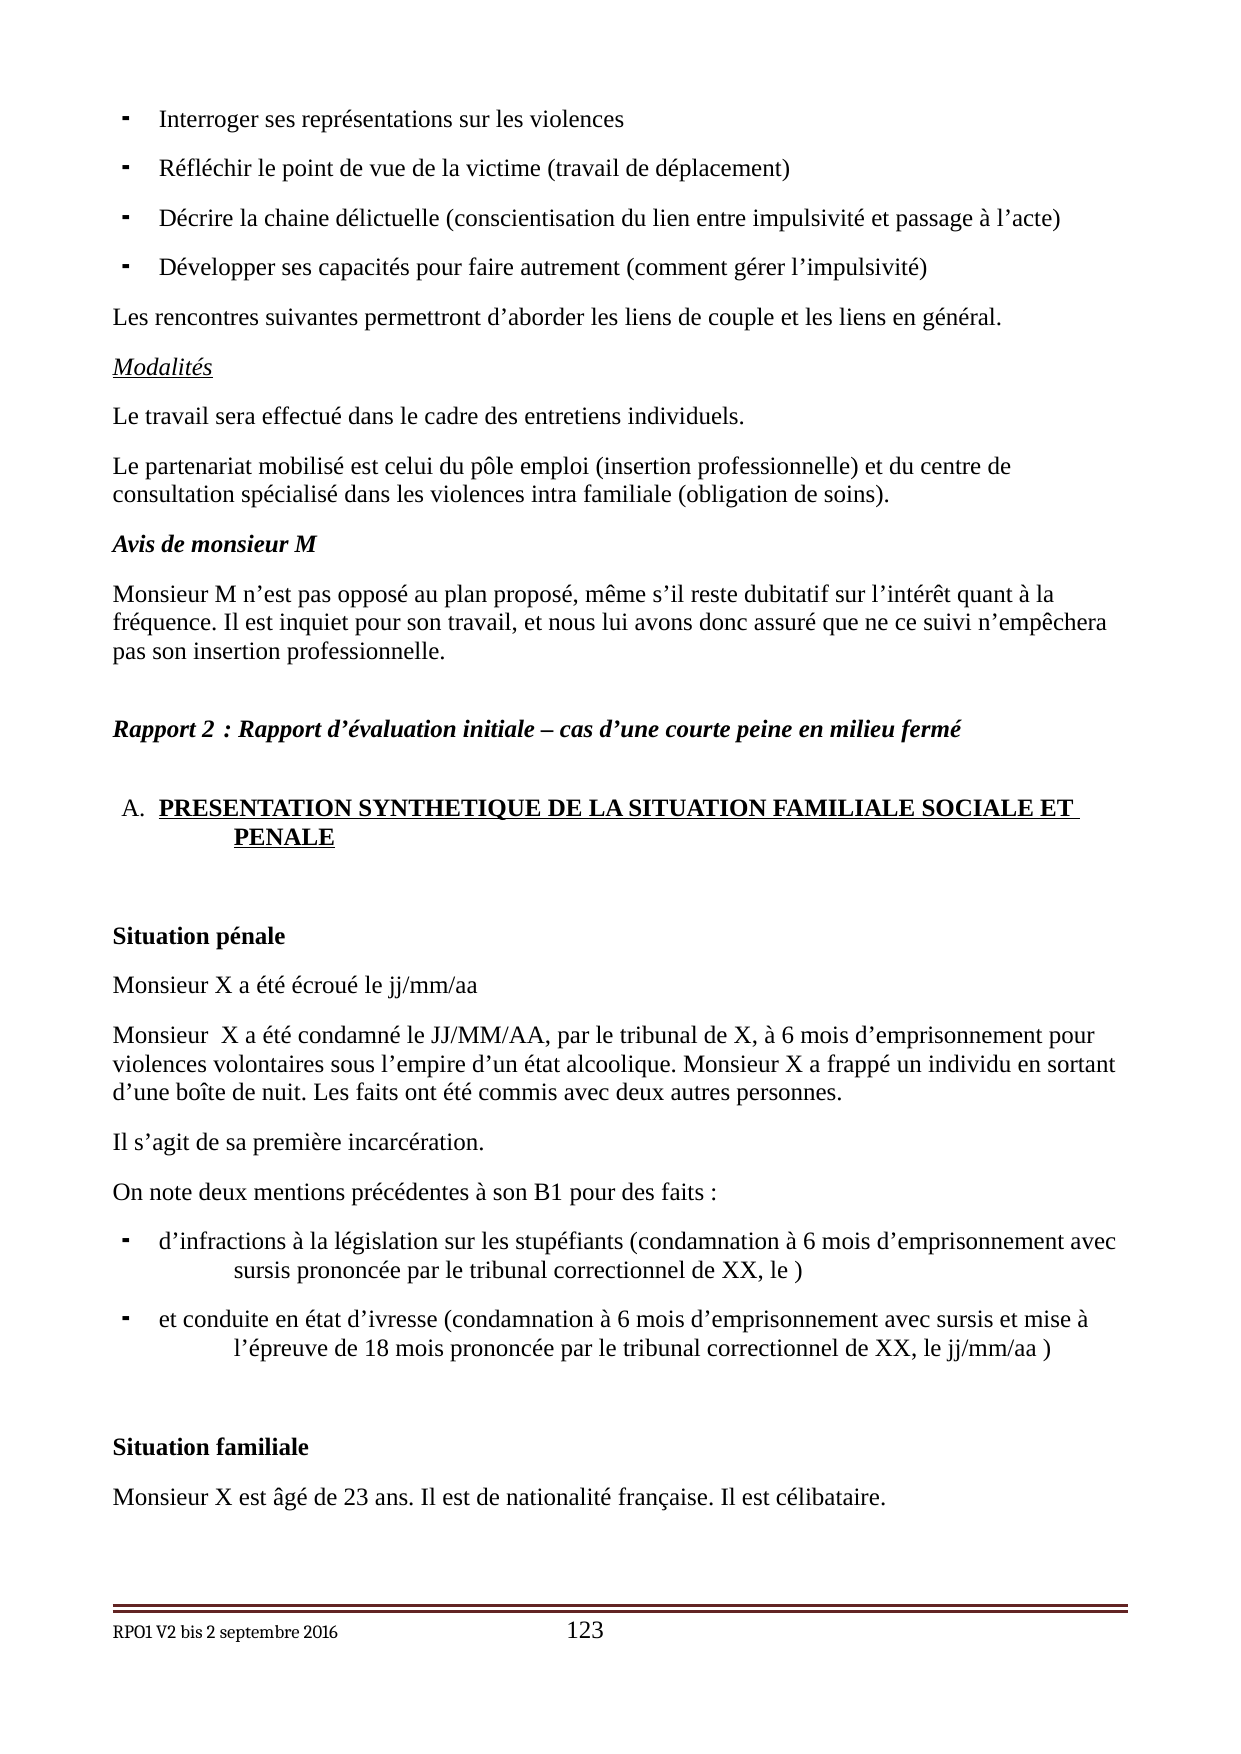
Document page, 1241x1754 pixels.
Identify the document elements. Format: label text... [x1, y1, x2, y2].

text Monsieur M n’est pas opposé au plan proposé, même s’il reste dubitatif sur l’intérêt quant à la fréquence. Il est inquiet pour son travail, et nous lui avons donc assuré que ne ce suivi n’empêchera pas son insertion professionnelle. [112, 579, 1128, 665]
list Interroger ses représentations sur les violences [121, 104, 1128, 132]
text Le travail sera effectué dans le cadre des entretiens individuels. [112, 401, 1128, 430]
list et conduite en état d’ivresse (condamnation à 6 mois d’emprisonnement avec sursis et mise à l’épreuve de 18 mois prononcée par le tribunal correctionnel de XX, le jj/mm/aa ) [121, 1304, 1128, 1362]
text Il s’agit de sa première incarcération. [112, 1127, 1128, 1156]
list Décrire la chaine délictuelle (conscientisation du lien entre impulsivité et passage à l’acte) [121, 203, 1128, 232]
list d’infractions à la législation sur les stupéfiants (condamnation à 6 mois d’emprisonnement avec sursis prononcée par le tribunal correctionnel de XX, le ) [121, 1226, 1128, 1284]
text Avis de monsieur M [112, 529, 1128, 558]
text On note deux mentions précédentes à son B1 pour des faits : [112, 1177, 1128, 1205]
text Modalités [112, 352, 1128, 380]
list PRESENTATION SYNTHETIQUE DE LA SITUATION FAMILIALE SOCIALE ET PENALE [121, 793, 1128, 850]
list Développer ses capacités pour faire autrement (comment gérer l’impulsivité) [121, 252, 1128, 281]
list Réfléchir le point de vue de la victime (travail de déplacement) [121, 153, 1128, 182]
text Monsieur X a été écroué le jj/mm/aa [112, 970, 1128, 999]
text Monsieur X est âgé de 23 ans. Il est de nationalité française. Il est célibataire. [112, 1482, 1128, 1511]
text Situation pénale [112, 921, 1128, 949]
text Les rencontres suivantes permettront d’aborder les liens de couple et les liens en général. [112, 302, 1128, 331]
text Rapport 2 : Rapport d’évaluation initiale – cas d’une courte peine en milieu fermé [112, 714, 1128, 743]
text Situation familiale [112, 1432, 1128, 1461]
text Monsieur X a été condamné le JJ/MM/AA, par le tribunal de X, à 6 mois d’emprisonnement pour violences volontaires sous l’empire d’un état alcoolique. Monsieur X a frappé un individu en sortant d’une boîte de nuit. Les faits ont été commis avec deux autres personnes. [112, 1020, 1128, 1106]
text Le partenariat mobilisé est celui du pôle emploi (insertion professionnelle) et du centre de consultation spécialisé dans les violences intra familiale (obligation de soins). [112, 451, 1128, 508]
